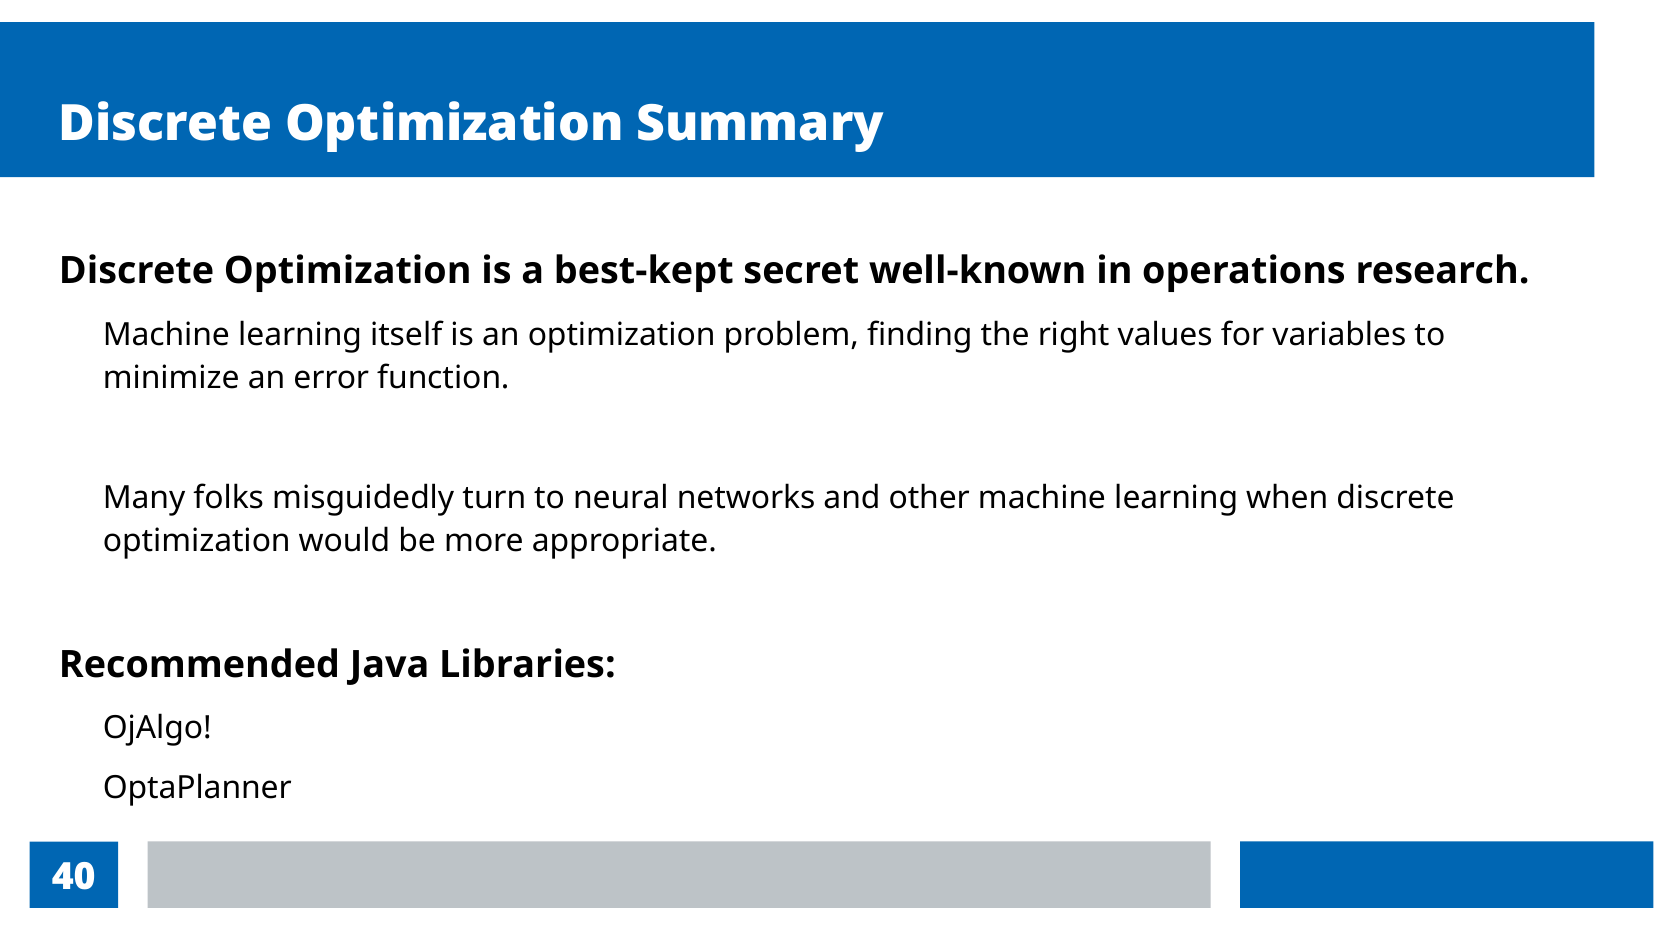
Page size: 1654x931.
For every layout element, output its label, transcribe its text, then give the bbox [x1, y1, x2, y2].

list Discrete Optimization is a best-kept secret well-known in operations research. Machine learning itself is an optimization problem, finding the right values for variables to minimize an error function. Many folks misguidedly turn to neural networks and other machine learning when discrete optimization would be more appropriate. Recommended Java Libraries: OjAlgo! OptaPlanner [59, 243, 1565, 820]
title Discrete Optimization Summary [59, 44, 1595, 156]
